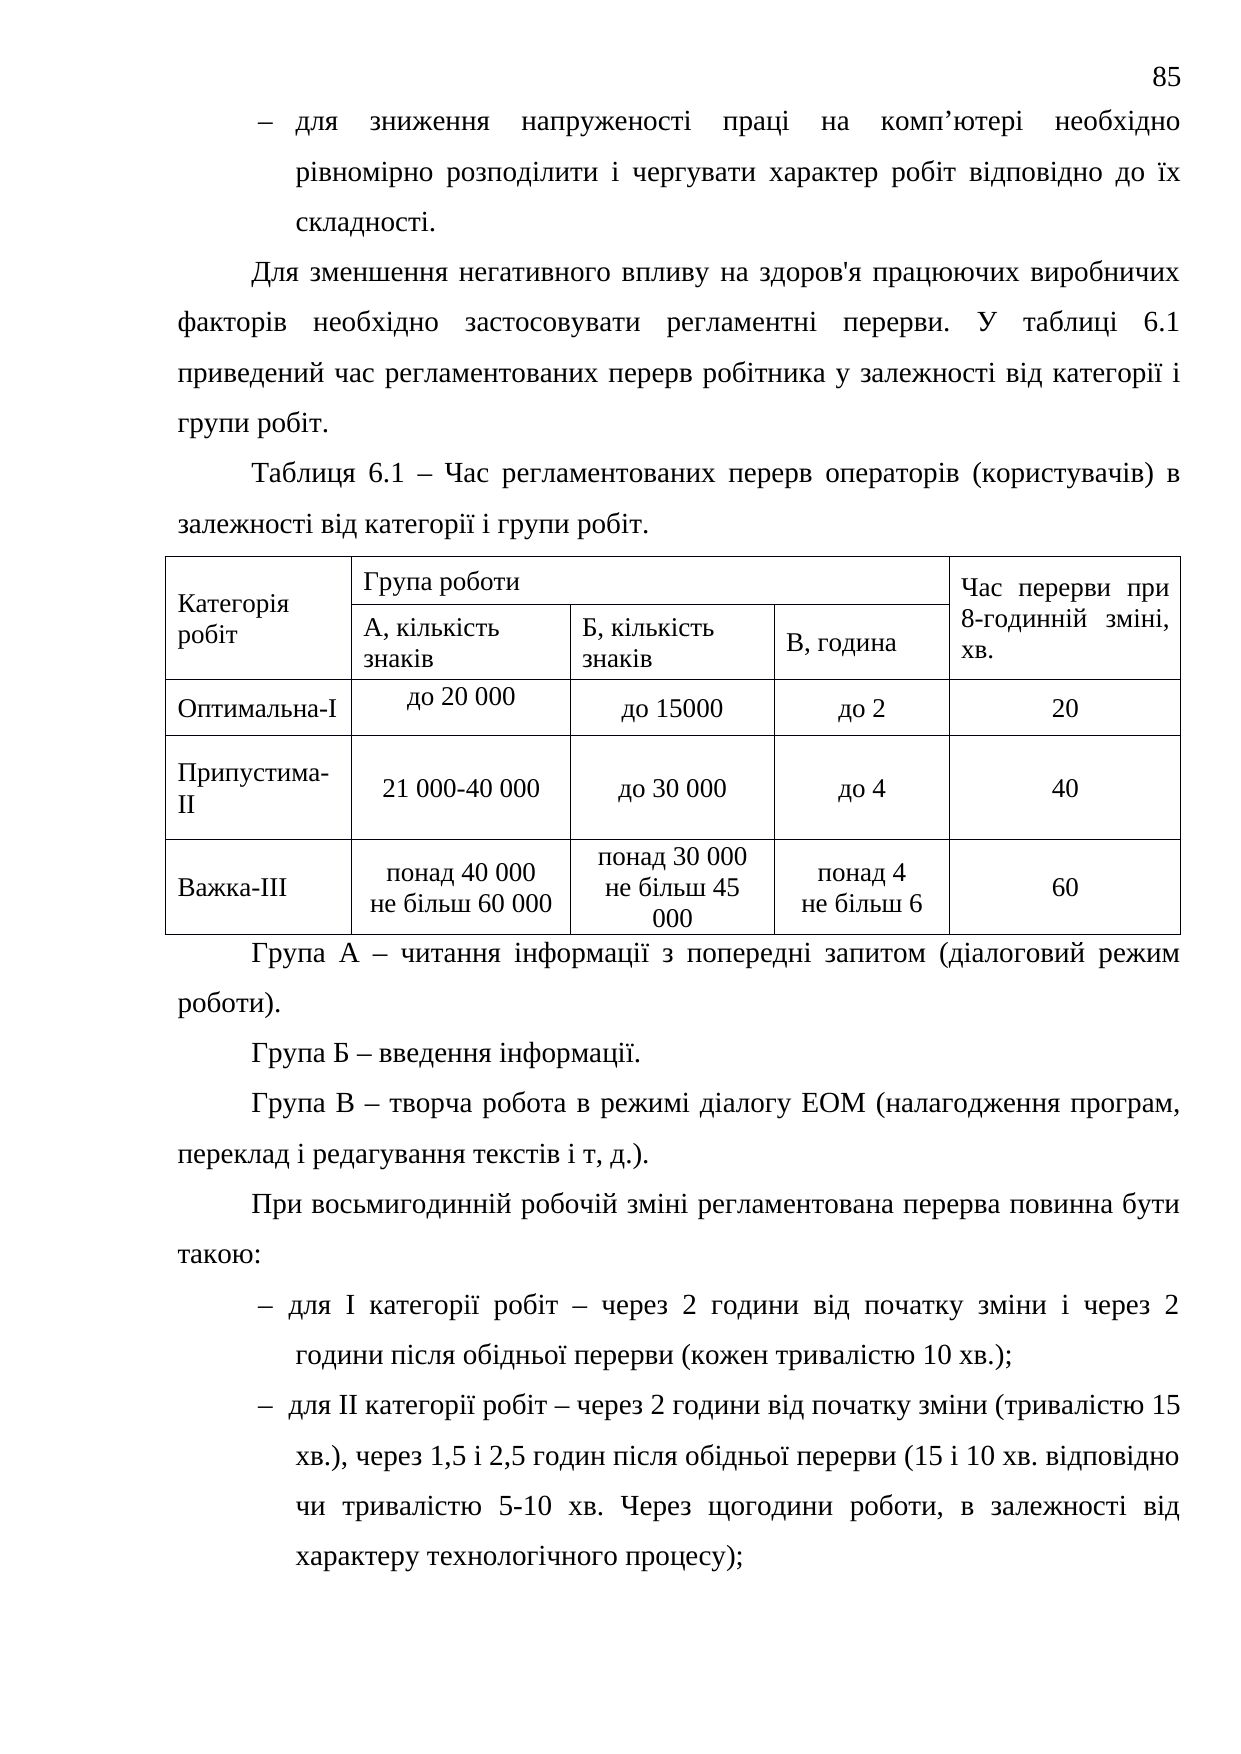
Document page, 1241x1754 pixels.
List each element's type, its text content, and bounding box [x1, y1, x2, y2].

table_header Категорія робіт [166, 557, 351, 679]
text Група А – читання інформації з попередні запитом (діалоговий режим роботи). [177, 935, 1181, 1018]
table_cell до 30 000 [571, 736, 774, 839]
table_cell до 15000 [571, 680, 774, 735]
list для I категорії робіт – через 2 години від початку зміни і через 2 години після обідньої перерви (кожен тривалістю 10 хв.); [258, 1287, 1181, 1371]
text Група Б – введення інформації. [177, 1035, 1181, 1069]
table_cell до 4 [775, 736, 949, 839]
table_cell до 20 000 [352, 680, 570, 735]
table_cell до 2 [775, 680, 949, 735]
table_cell Припустима-ІІ [166, 736, 351, 839]
list для зниження напруженості праці на комп’ютері необхідно рівномірно розподілити і чергувати характер робіт відповідно до їх складності. [258, 103, 1181, 237]
list для II категорії робіт – через 2 години від початку зміни (тривалістю 15 хв.), через 1,5 і 2,5 годин після обідньої перерви (15 і 10 хв. відповідно чи тривалістю 5-10 хв. Через щогодини роботи, в залежності від характеру технологічного процесу); [258, 1387, 1181, 1572]
table_cell В, година [775, 605, 949, 679]
text Таблиця 6.1 – Час регламентованих перерв операторів (користувачів) в залежності від категорії і групи робіт. [177, 456, 1181, 539]
table_header Група роботи [352, 557, 949, 604]
table_cell А, кількість знаків [352, 605, 570, 679]
table_cell Оптимальна-І [166, 680, 351, 735]
text Для зменшення негативного впливу на здоров'я працюючих виробничих факторів необхідно застосовувати регламентні перерви. У таблиці 6.1 приведений час регламентованих перерв робітника у залежності від категорії і групи робіт. [177, 254, 1181, 439]
text Група В – творча робота в режимі діалогу ЕОМ (налагодження програм, переклад і редагування текстів і т, д.). [177, 1086, 1181, 1169]
table_cell понад 30 000 не більш 45 000 [571, 840, 774, 934]
table_cell 21 000-40 000 [352, 736, 570, 839]
table_cell 40 [950, 736, 1180, 839]
text При восьмигодинній робочій зміні регламентована перерва повинна бути такою: [177, 1186, 1181, 1270]
table_cell Б, кількість знаків [571, 605, 774, 679]
table_cell понад 4 не більш 6 [775, 840, 949, 934]
table_cell 60 [950, 840, 1180, 934]
table_header Час перерви при 8-годинній зміні, хв. [950, 557, 1180, 679]
table_cell Важка-ІІІ [166, 840, 351, 934]
table_cell понад 40 000 не більш 60 000 [352, 840, 570, 934]
table_cell 20 [950, 680, 1180, 735]
